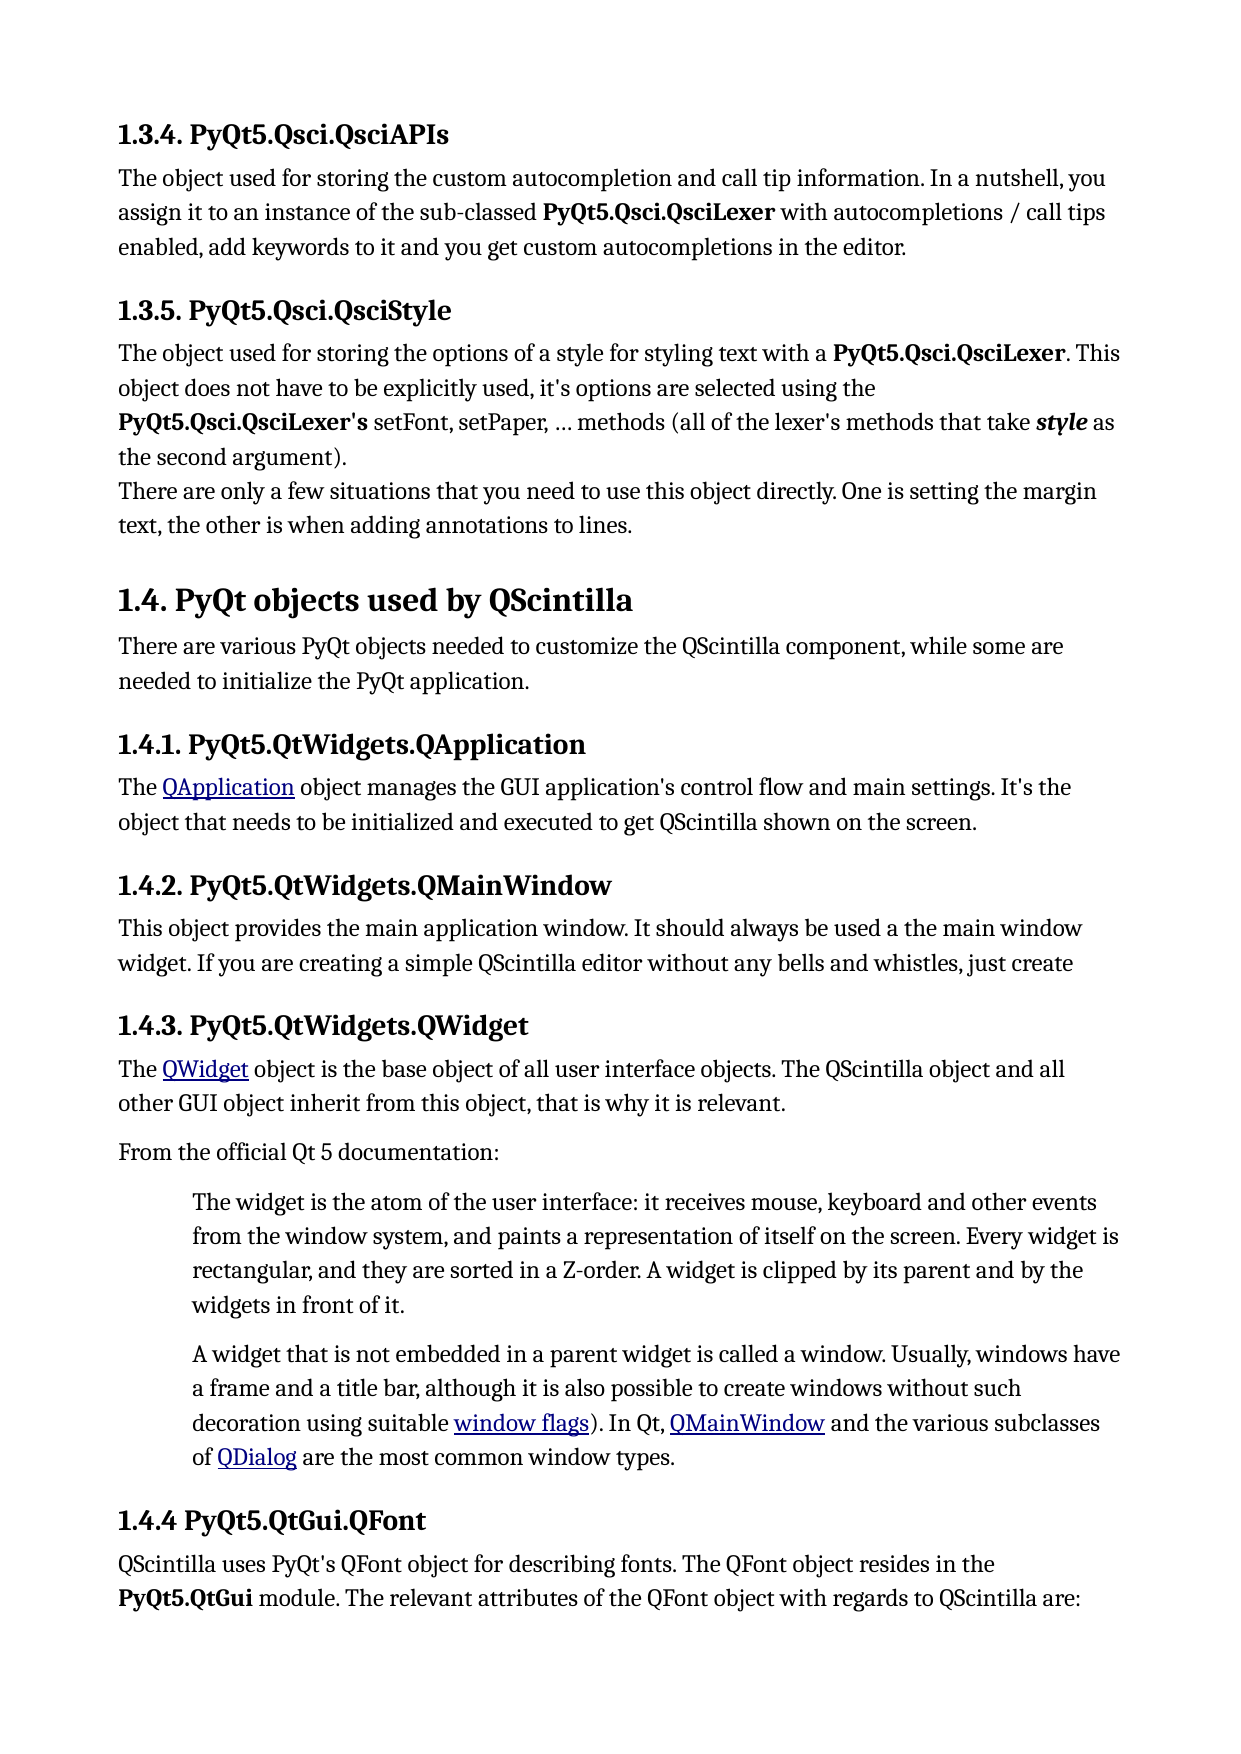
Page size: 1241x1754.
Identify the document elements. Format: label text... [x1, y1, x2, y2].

text The QApplication object manages the GUI application's control flow and main settings. It's the object that needs to be initialized and executed to get QScintilla shown on the screen. [118, 773, 1122, 836]
text From the official Qt 5 documentation: [118, 1138, 1122, 1167]
text There are various PyQt objects needed to customize the QScintilla component, while some are needed to initialize the PyQt application. [118, 632, 1122, 696]
text The QWidget object is the base object of all user interface objects. The QScintilla object and all other GUI object inherit from this object, that is why it is relevant. [118, 1055, 1122, 1118]
subtitle 1.4.1. PyQt5.QtWidgets.QApplication [118, 728, 1122, 761]
subtitle 1.4.3. PyQt5.QtWidgets.QWidget [118, 1009, 1122, 1043]
text This object provides the main application window. It should always be used a the main window widget. If you are creating a simple QScintilla editor without any bells and whistles, just create [118, 914, 1122, 977]
text A widget that is not embedded in a parent widget is called a window. Usually, windows have a frame and a title bar, although it is also possible to create windows without such decoration using suitable window flags). In Qt, QMainWindow and the various subclasses of QDialog are the most common window types. [192, 1340, 1122, 1472]
subtitle 1.3.4. PyQt5.Qsci.QsciAPIs [118, 118, 1122, 152]
subtitle 1.4. PyQt objects used by QScintilla [118, 581, 1122, 620]
subtitle 1.4.2. PyQt5.QtWidgets.QMainWindow [118, 868, 1122, 902]
text QScintilla uses PyQt's QFont object for describing fonts. The QFont object resides in the PyQt5.QtGui module. The relevant attributes of the QFont object with regards to QScintilla are: [118, 1550, 1122, 1613]
subtitle 1.4.4 PyQt5.QtGui.QFont [118, 1504, 1122, 1538]
text The object used for storing the options of a style for styling text with a PyQt5.Qsci.QsciLexer. This object does not have to be explicitly used, it's options are selected using the PyQt5.Qsci.QsciLexer's setFont, setPaper, … methods (all of the lexer's methods that take style as the second argument). There are only a few situations that you need to use this object directly. One is setting the margin text, the other is when adding annotations to lines. [118, 339, 1122, 540]
subtitle 1.3.5. PyQt5.Qsci.QsciStyle [118, 293, 1122, 327]
text The object used for storing the custom autocompletion and call tip information. In a nutshell, you assign it to an instance of the sub-classed PyQt5.Qsci.QsciLexer with autocompletions / call tips enabled, add keywords to it and you get custom autocompletions in the editor. [118, 164, 1122, 261]
text The widget is the atom of the user interface: it receives mouse, keyboard and other events from the window system, and paints a representation of itself on the screen. Every widget is rectangular, and they are sorted in a Z-order. A widget is clipped by its parent and by the widgets in front of it. [192, 1187, 1122, 1319]
